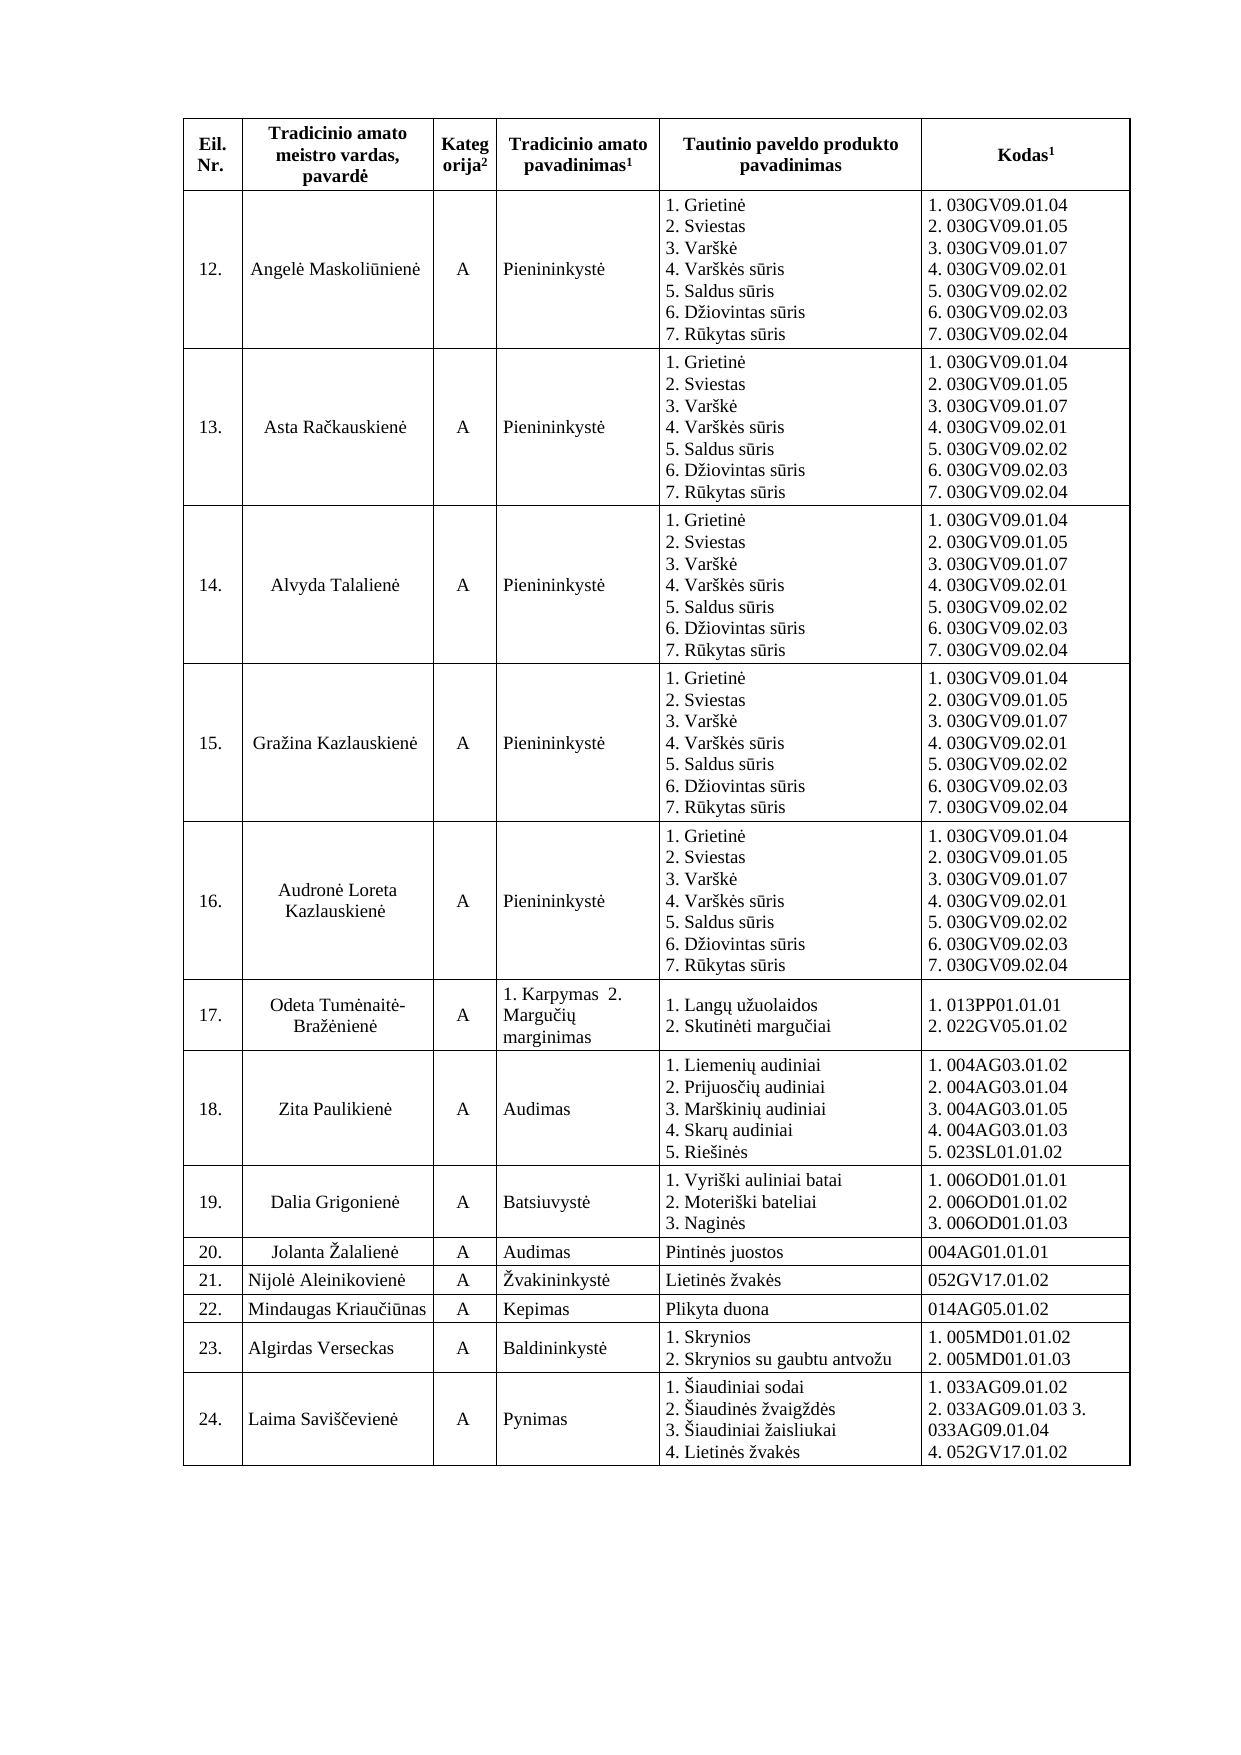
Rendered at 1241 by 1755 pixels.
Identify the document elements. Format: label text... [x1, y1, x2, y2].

table_cell Audronė Loreta Kazlauskienė [243, 822, 433, 979]
table_cell 1. 030GV09.01.04 2. 030GV09.01.05 3. 030GV09.01.07 4. 030GV09.02.01 5. 030GV09.02.02 6. 030GV09.02.03 7. 030GV09.02.04 [922, 664, 1129, 821]
table_cell Pienininkystė [497, 664, 659, 821]
table_cell 1. 013PP01.01.01 2. 022GV05.01.02 [922, 980, 1129, 1050]
table_cell A [434, 1373, 496, 1465]
table_cell A [434, 1266, 496, 1293]
table_cell Jolanta Žalalienė [243, 1238, 433, 1265]
table_cell A [434, 191, 496, 347]
table_cell Pienininkystė [497, 822, 659, 979]
table_cell 1. Langų užuolaidos 2. Skutinėti margučiai [660, 980, 921, 1050]
table_cell Audimas [497, 1238, 659, 1265]
table_cell Pintinės juostos [660, 1238, 921, 1265]
table_cell 17. [184, 980, 242, 1050]
table_cell 1. 030GV09.01.04 2. 030GV09.01.05 3. 030GV09.01.07 4. 030GV09.02.01 5. 030GV09.02.02 6. 030GV09.02.03 7. 030GV09.02.04 [922, 191, 1129, 347]
table_cell Alvyda Talalienė [243, 506, 433, 663]
table_header Eil. Nr. [184, 119, 242, 190]
table_cell Mindaugas Kriaučiūnas [243, 1295, 433, 1322]
table_cell 1. Karpymas 2. Margučių marginimas [497, 980, 659, 1050]
table_cell Pienininkystė [497, 506, 659, 663]
table_cell Kepimas [497, 1295, 659, 1322]
table_cell A [434, 349, 496, 505]
table_cell 1. Grietinė 2. Sviestas 3. Varškė 4. Varškės sūris 5. Saldus sūris 6. Džiovintas sūris 7. Rūkytas sūris [660, 506, 921, 663]
table_header Kategorija2 [434, 119, 496, 190]
table_cell 1. 005MD01.01.02 2. 005MD01.01.03 [922, 1323, 1129, 1372]
table_cell 014AG05.01.02 [922, 1295, 1129, 1322]
table_header Tautinio paveldo produkto pavadinimas [660, 119, 921, 190]
table_cell Plikyta duona [660, 1295, 921, 1322]
table_cell A [434, 822, 496, 979]
table_cell A [434, 1166, 496, 1237]
table_cell 052GV17.01.02 [922, 1266, 1129, 1293]
table_cell 20. [184, 1238, 242, 1265]
table_cell 1. 006OD01.01.01 2. 006OD01.01.02 3. 006OD01.01.03 [922, 1166, 1129, 1237]
table_header Kodas1 [922, 119, 1129, 190]
table_header Tradicinio amato meistro vardas, pavardė [243, 119, 433, 190]
table_cell A [434, 1051, 496, 1165]
table_cell Pienininkystė [497, 349, 659, 505]
table_cell 24. [184, 1373, 242, 1465]
table_cell 16. [184, 822, 242, 979]
table_cell A [434, 664, 496, 821]
table_cell 1. Liemenių audiniai 2. Prijuosčių audiniai 3. Marškinių audiniai 4. Skarų audiniai 5. Riešinės [660, 1051, 921, 1165]
table_cell Pynimas [497, 1373, 659, 1465]
table_cell Algirdas Verseckas [243, 1323, 433, 1372]
table_cell Asta Račkauskienė [243, 349, 433, 505]
table_cell 14. [184, 506, 242, 663]
table_cell 004AG01.01.01 [922, 1238, 1129, 1265]
table_cell 1. 030GV09.01.04 2. 030GV09.01.05 3. 030GV09.01.07 4. 030GV09.02.01 5. 030GV09.02.02 6. 030GV09.02.03 7. 030GV09.02.04 [922, 822, 1129, 979]
table_cell 1. Šiaudiniai sodai 2. Šiaudinės žvaigždės 3. Šiaudiniai žaisliukai 4. Lietinės žvakės [660, 1373, 921, 1465]
table_cell Baldininkystė [497, 1323, 659, 1372]
table_header Tradicinio amato pavadinimas1 [497, 119, 659, 190]
table_cell A [434, 1295, 496, 1322]
table_cell A [434, 980, 496, 1050]
table_cell 15. [184, 664, 242, 821]
table_cell 13. [184, 349, 242, 505]
table_cell Odeta Tumėnaitė-Bražėnienė [243, 980, 433, 1050]
table_cell Zita Paulikienė [243, 1051, 433, 1165]
table_cell 23. [184, 1323, 242, 1372]
table_cell Pienininkystė [497, 191, 659, 347]
table_cell Lietinės žvakės [660, 1266, 921, 1293]
table_cell 12. [184, 191, 242, 347]
table_cell 1. 030GV09.01.04 2. 030GV09.01.05 3. 030GV09.01.07 4. 030GV09.02.01 5. 030GV09.02.02 6. 030GV09.02.03 7. 030GV09.02.04 [922, 506, 1129, 663]
table_cell Nijolė Aleinikovienė [243, 1266, 433, 1293]
table_cell 1. Grietinė 2. Sviestas 3. Varškė 4. Varškės sūris 5. Saldus sūris 6. Džiovintas sūris 7. Rūkytas sūris [660, 822, 921, 979]
table_cell 1. Skrynios 2. Skrynios su gaubtu antvožu [660, 1323, 921, 1372]
table_cell 1. 030GV09.01.04 2. 030GV09.01.05 3. 030GV09.01.07 4. 030GV09.02.01 5. 030GV09.02.02 6. 030GV09.02.03 7. 030GV09.02.04 [922, 349, 1129, 505]
table_cell 1. 033AG09.01.02 2. 033AG09.01.03 3. 033AG09.01.04 4. 052GV17.01.02 [922, 1373, 1129, 1465]
table_cell 1. Grietinė 2. Sviestas 3. Varškė 4. Varškės sūris 5. Saldus sūris 6. Džiovintas sūris 7. Rūkytas sūris [660, 191, 921, 347]
table_cell A [434, 506, 496, 663]
table_cell 19. [184, 1166, 242, 1237]
table_cell 21. [184, 1266, 242, 1293]
table_cell 1. Grietinė 2. Sviestas 3. Varškė 4. Varškės sūris 5. Saldus sūris 6. Džiovintas sūris 7. Rūkytas sūris [660, 349, 921, 505]
table_cell 1. Vyriški auliniai batai 2. Moteriški bateliai 3. Naginės [660, 1166, 921, 1237]
table_cell 22. [184, 1295, 242, 1322]
table_cell 1. Grietinė 2. Sviestas 3. Varškė 4. Varškės sūris 5. Saldus sūris 6. Džiovintas sūris 7. Rūkytas sūris [660, 664, 921, 821]
table_cell Audimas [497, 1051, 659, 1165]
table_cell Angelė Maskoliūnienė [243, 191, 433, 347]
table_cell Batsiuvystė [497, 1166, 659, 1237]
table_cell 1. 004AG03.01.02 2. 004AG03.01.04 3. 004AG03.01.05 4. 004AG03.01.03 5. 023SL01.01.02 [922, 1051, 1129, 1165]
table_cell A [434, 1238, 496, 1265]
table_cell Dalia Grigonienė [243, 1166, 433, 1237]
table_cell A [434, 1323, 496, 1372]
table_cell 18. [184, 1051, 242, 1165]
table_cell Gražina Kazlauskienė [243, 664, 433, 821]
table_cell Laima Saviščevienė [243, 1373, 433, 1465]
table_cell Žvakininkystė [497, 1266, 659, 1293]
